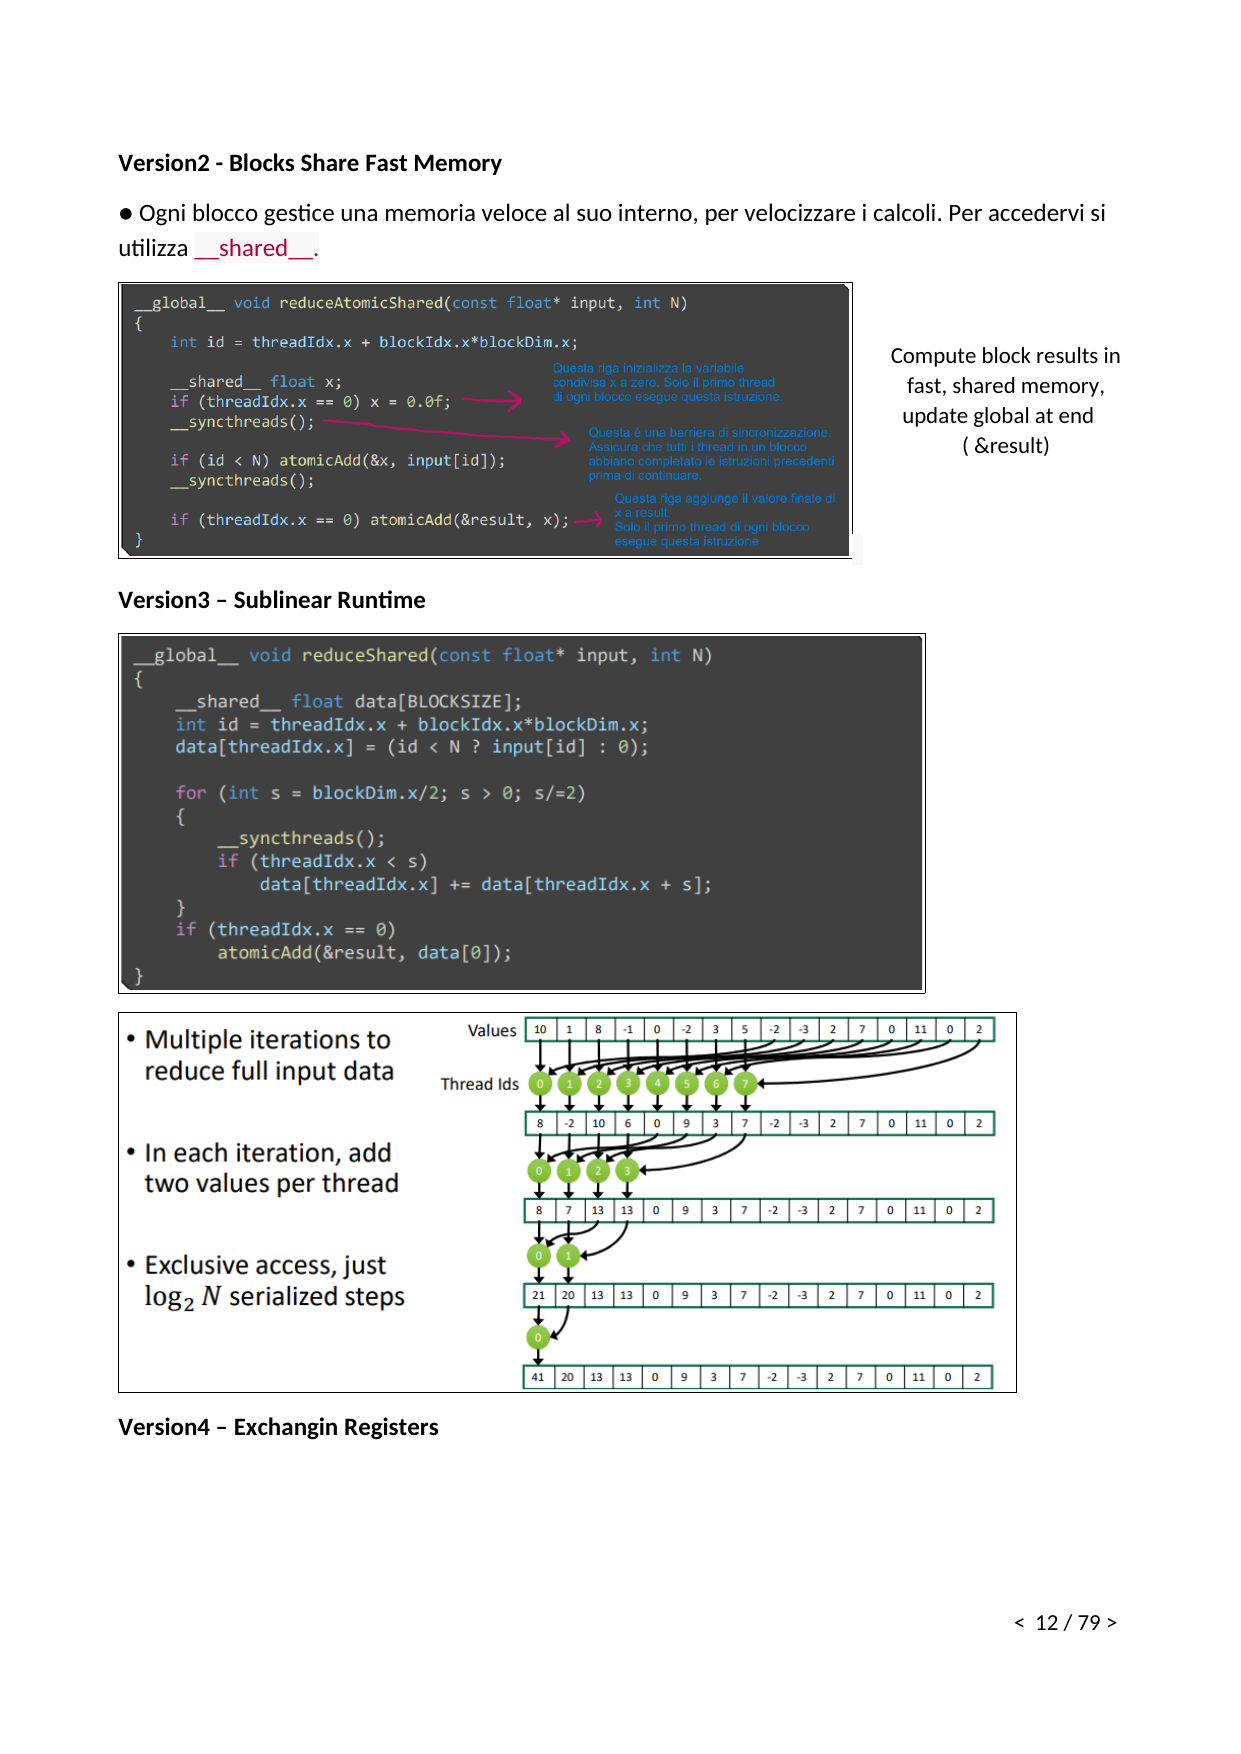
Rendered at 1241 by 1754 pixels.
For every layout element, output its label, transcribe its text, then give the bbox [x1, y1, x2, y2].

picture [121, 284, 849, 556]
text Version4 – Exchangin Registers [118, 1412, 1122, 1442]
picture [121, 636, 923, 990]
picture [121, 1014, 1013, 1390]
text Version3 – Sublinear Runtime [118, 584, 1122, 614]
text ● Ogni blocco gestice una memoria veloce al suo interno, per velocizzare i calcoli. Per accedervi si utilizza __shared__. [118, 197, 1122, 263]
text Version2 - Blocks Share Fast Memory [118, 148, 1122, 178]
